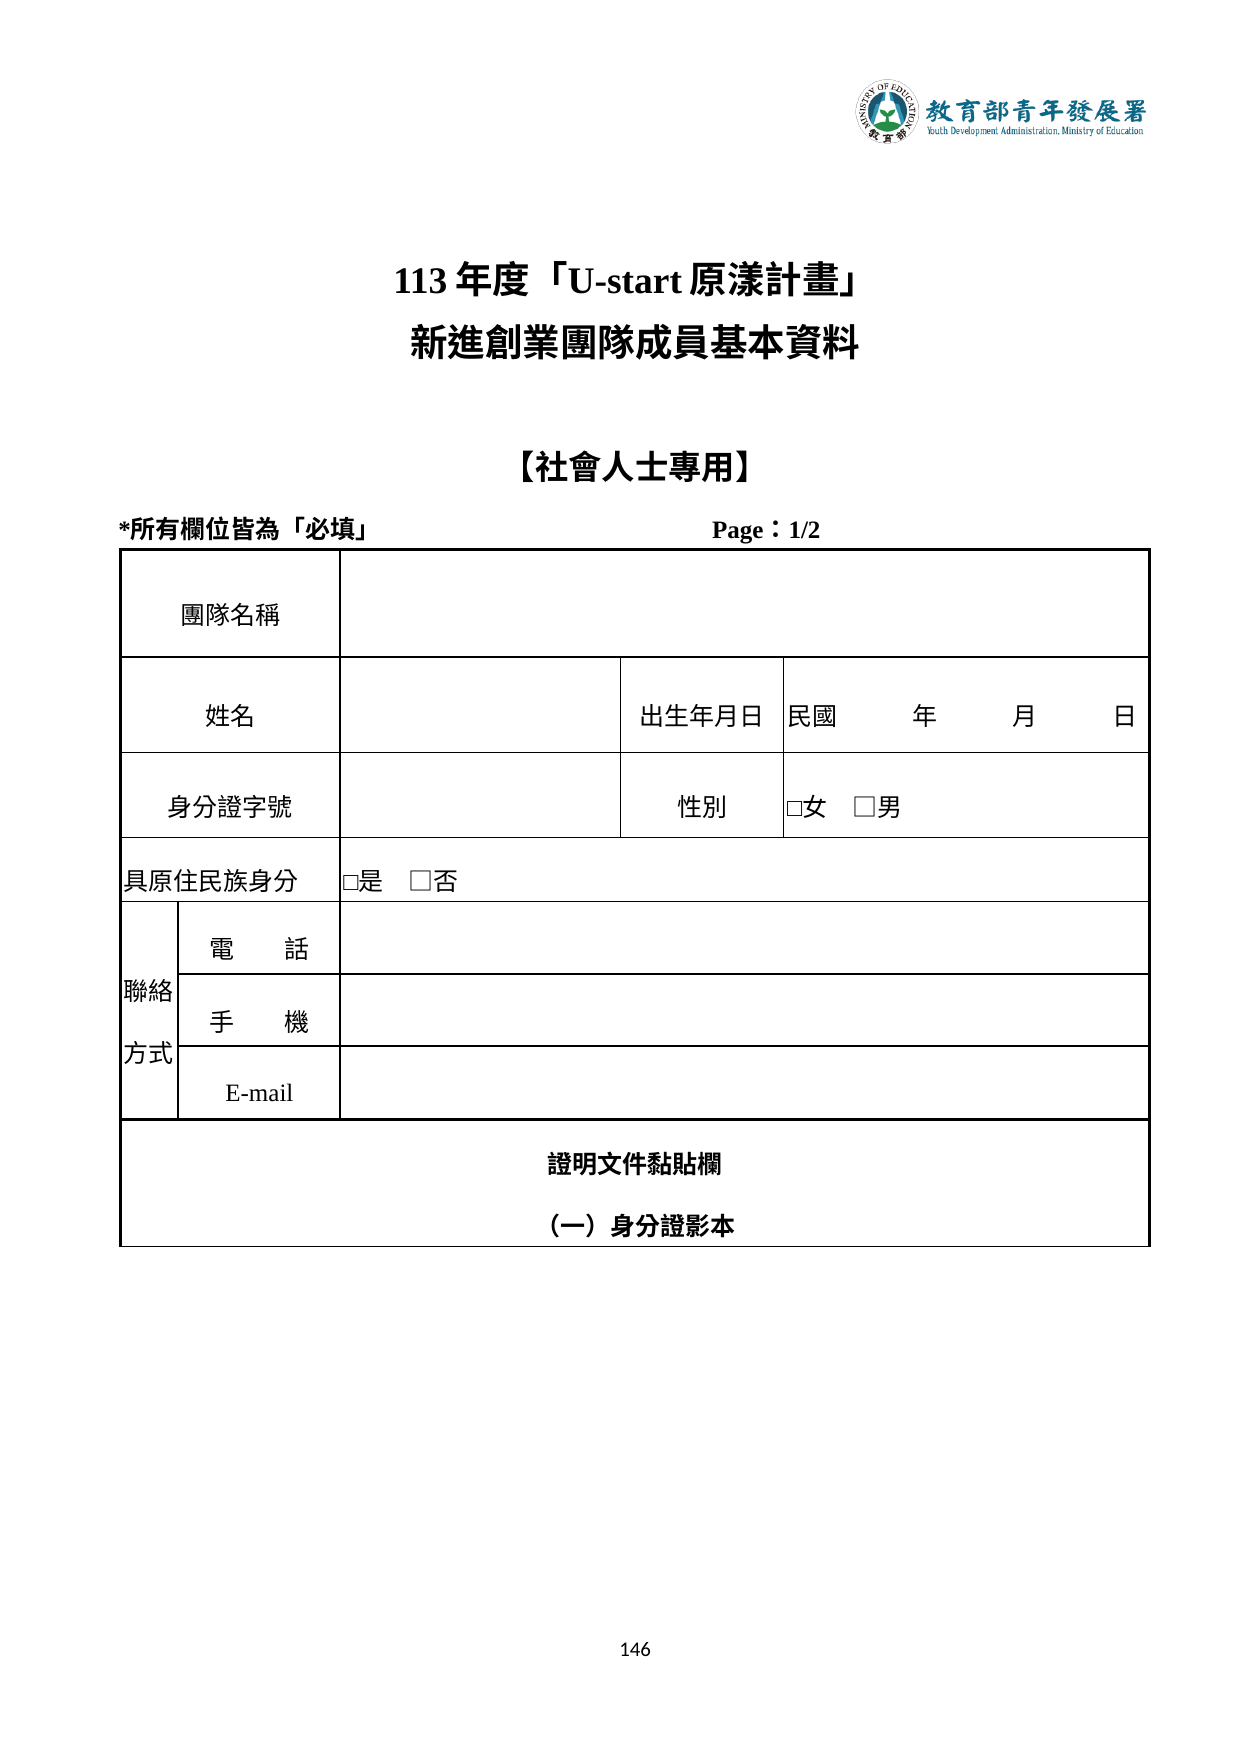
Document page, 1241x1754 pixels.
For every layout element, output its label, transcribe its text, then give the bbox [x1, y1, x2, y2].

table_cell □是 □否 [341, 838, 1148, 901]
table_cell 證明文件黏貼欄 （一）身分證影本 [122, 1121, 1148, 1246]
text 【社會人士專用】 [118, 423, 1152, 486]
table_cell [341, 658, 620, 752]
table_cell 電 話 [179, 902, 339, 973]
text *所有欄位皆為「必填」 Page：1/2 [118, 486, 1152, 548]
table_cell □女 □男 [784, 753, 1148, 837]
table_cell 手 機 [179, 975, 339, 1045]
table_cell 性別 [621, 753, 783, 837]
table_header 團隊名稱 [122, 551, 339, 656]
table_cell [341, 1047, 1148, 1118]
table_cell 出生年月日 [621, 658, 783, 752]
table_cell 聯絡方式 [122, 902, 177, 1118]
table_cell 姓名 [122, 658, 339, 752]
table_cell [341, 753, 620, 837]
table_header [341, 551, 1148, 656]
table_cell 具原住民族身分 [122, 838, 339, 901]
table_cell [341, 975, 1148, 1045]
text 新進創業團隊成員基本資料 [118, 298, 1152, 361]
table_cell [341, 902, 1148, 973]
table_cell E-mail [179, 1047, 339, 1118]
table_cell 民國 年 月 日 [784, 658, 1148, 752]
table_cell 身分證字號 [122, 753, 339, 837]
text 113年度「U-start原漾計畫」 [118, 236, 1152, 298]
